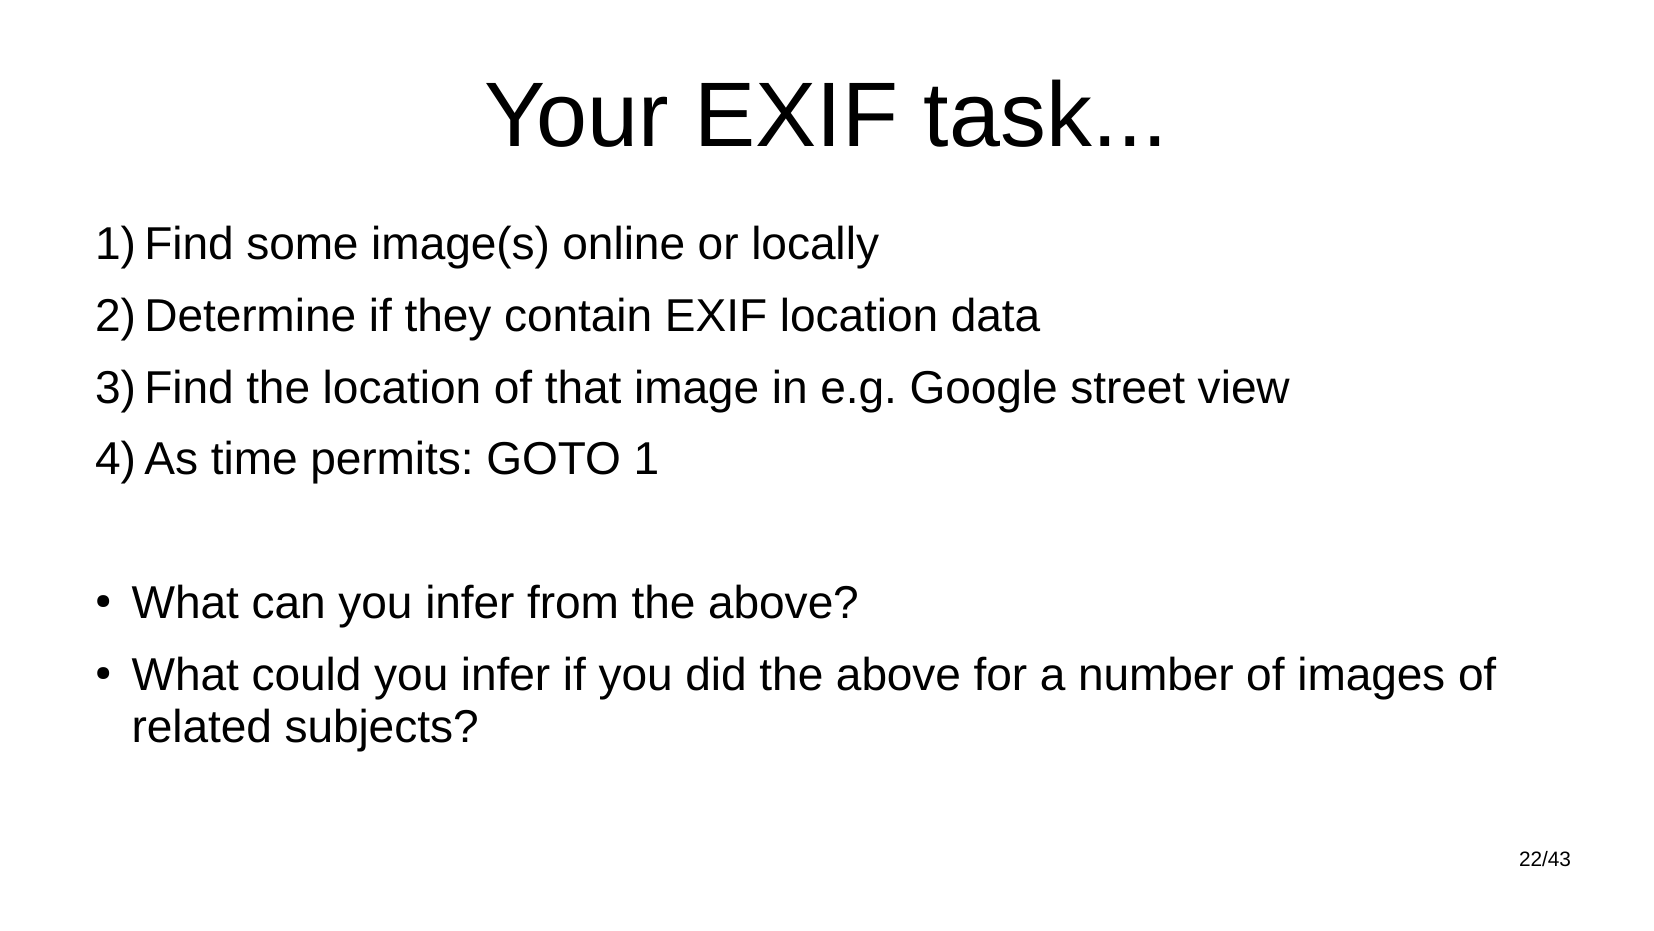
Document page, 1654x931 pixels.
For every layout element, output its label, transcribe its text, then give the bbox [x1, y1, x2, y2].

title Your EXIF task... [82, 37, 1571, 193]
list Find some image(s) online or locally Determine if they contain EXIF location data Find the location of that image in e.g. Google street view As time permits: GOTO 1 What can you infer from the above? What could you infer if you did the above for a number of images of related subjects? [82, 217, 1571, 758]
